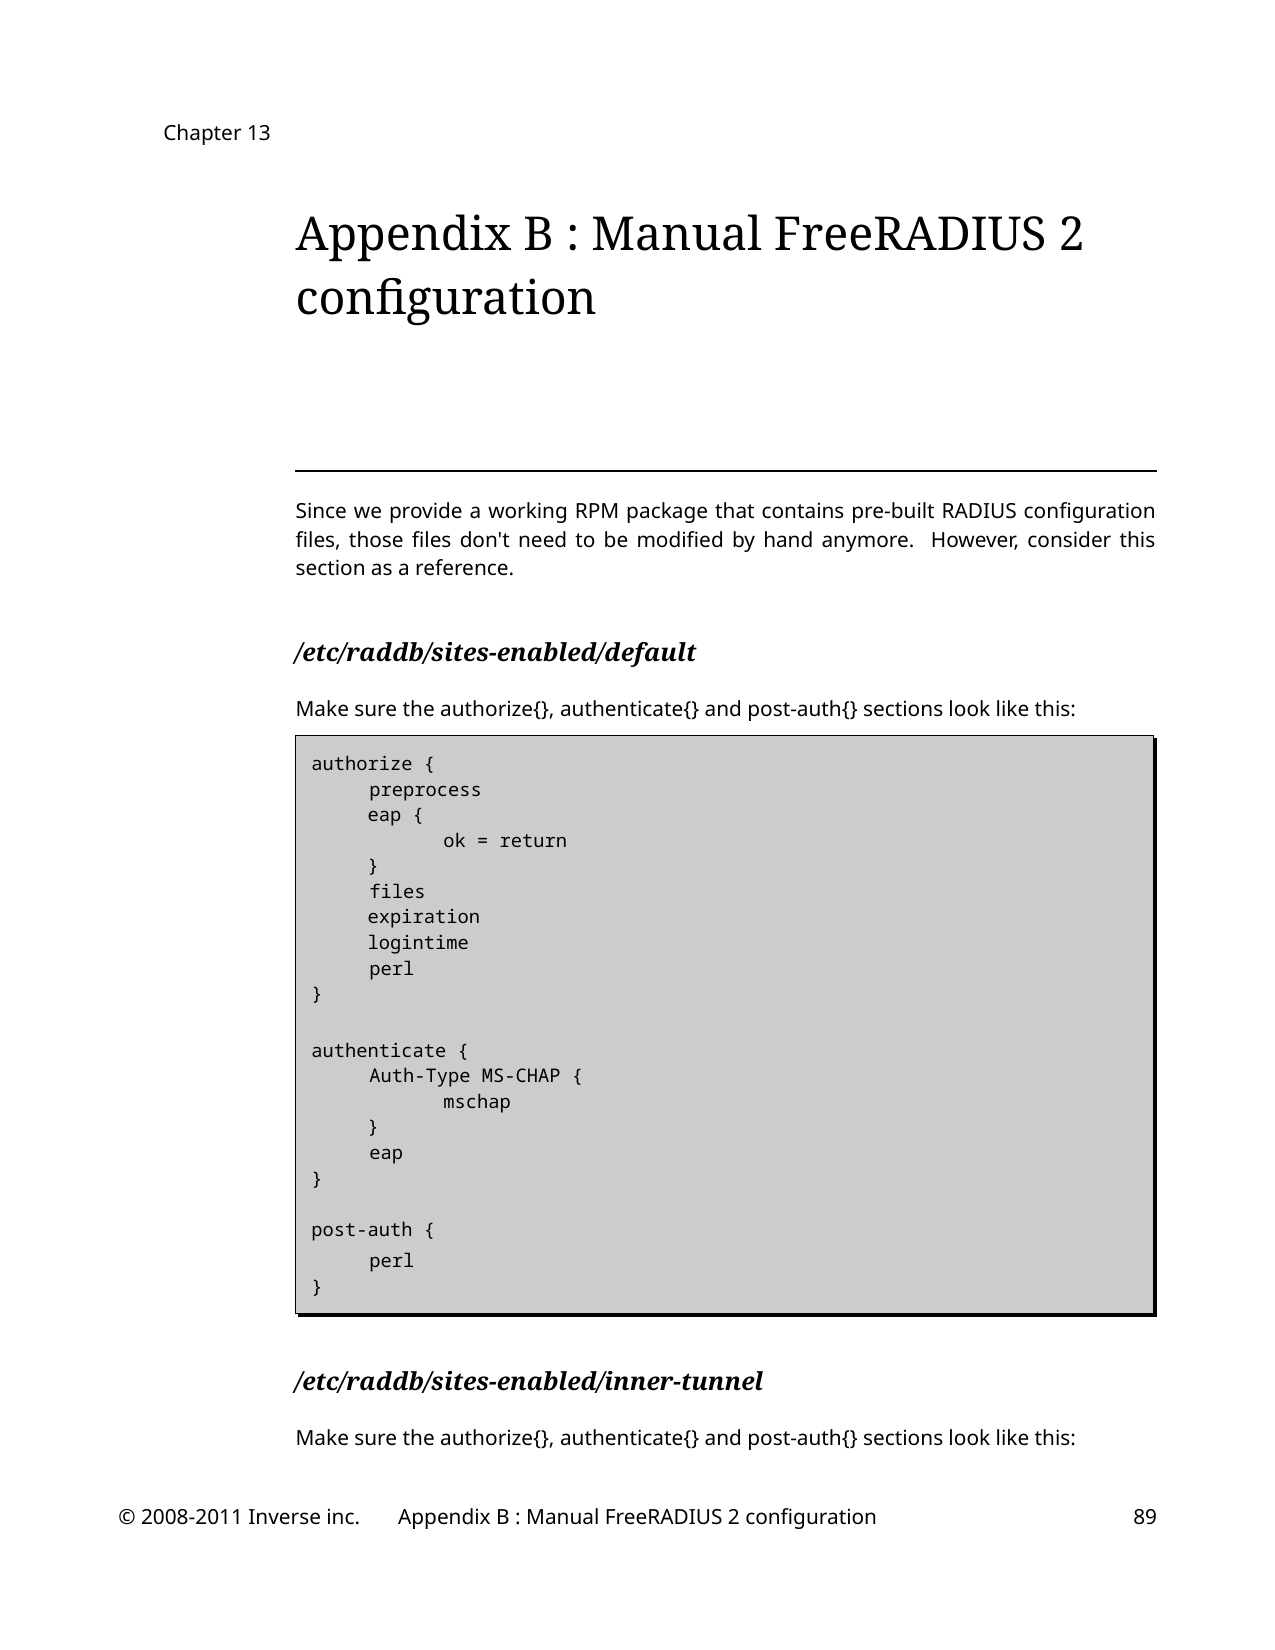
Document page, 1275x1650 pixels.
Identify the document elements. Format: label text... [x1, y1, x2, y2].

subtitle Appendix B : Manual FreeRADIUS 2 configuration [295, 201, 1157, 470]
text Make sure the authorize{}, authenticate{} and post-auth{} sections look like this: [295, 694, 1157, 722]
subtitle /etc/raddb/sites-enabled/inner-tunnel [257, 1364, 1157, 1398]
text Since we provide a working RPM package that contains pre-built RADIUS configuration files, those files don't need to be modified by hand anymore. However, consider this section as a reference. [295, 497, 1157, 582]
subtitle /etc/raddb/sites-enabled/default [257, 635, 1157, 669]
text authenticate { Auth-Type MS-CHAP { mschap } eap } post-auth { [296, 996, 1153, 1232]
text Make sure the authorize{}, authenticate{} and post-auth{} sections look like this: [295, 1423, 1157, 1451]
text authorize { preprocess eap { ok = return } files expiration logintime perl } [296, 736, 1153, 996]
text perl } [296, 1232, 1153, 1313]
